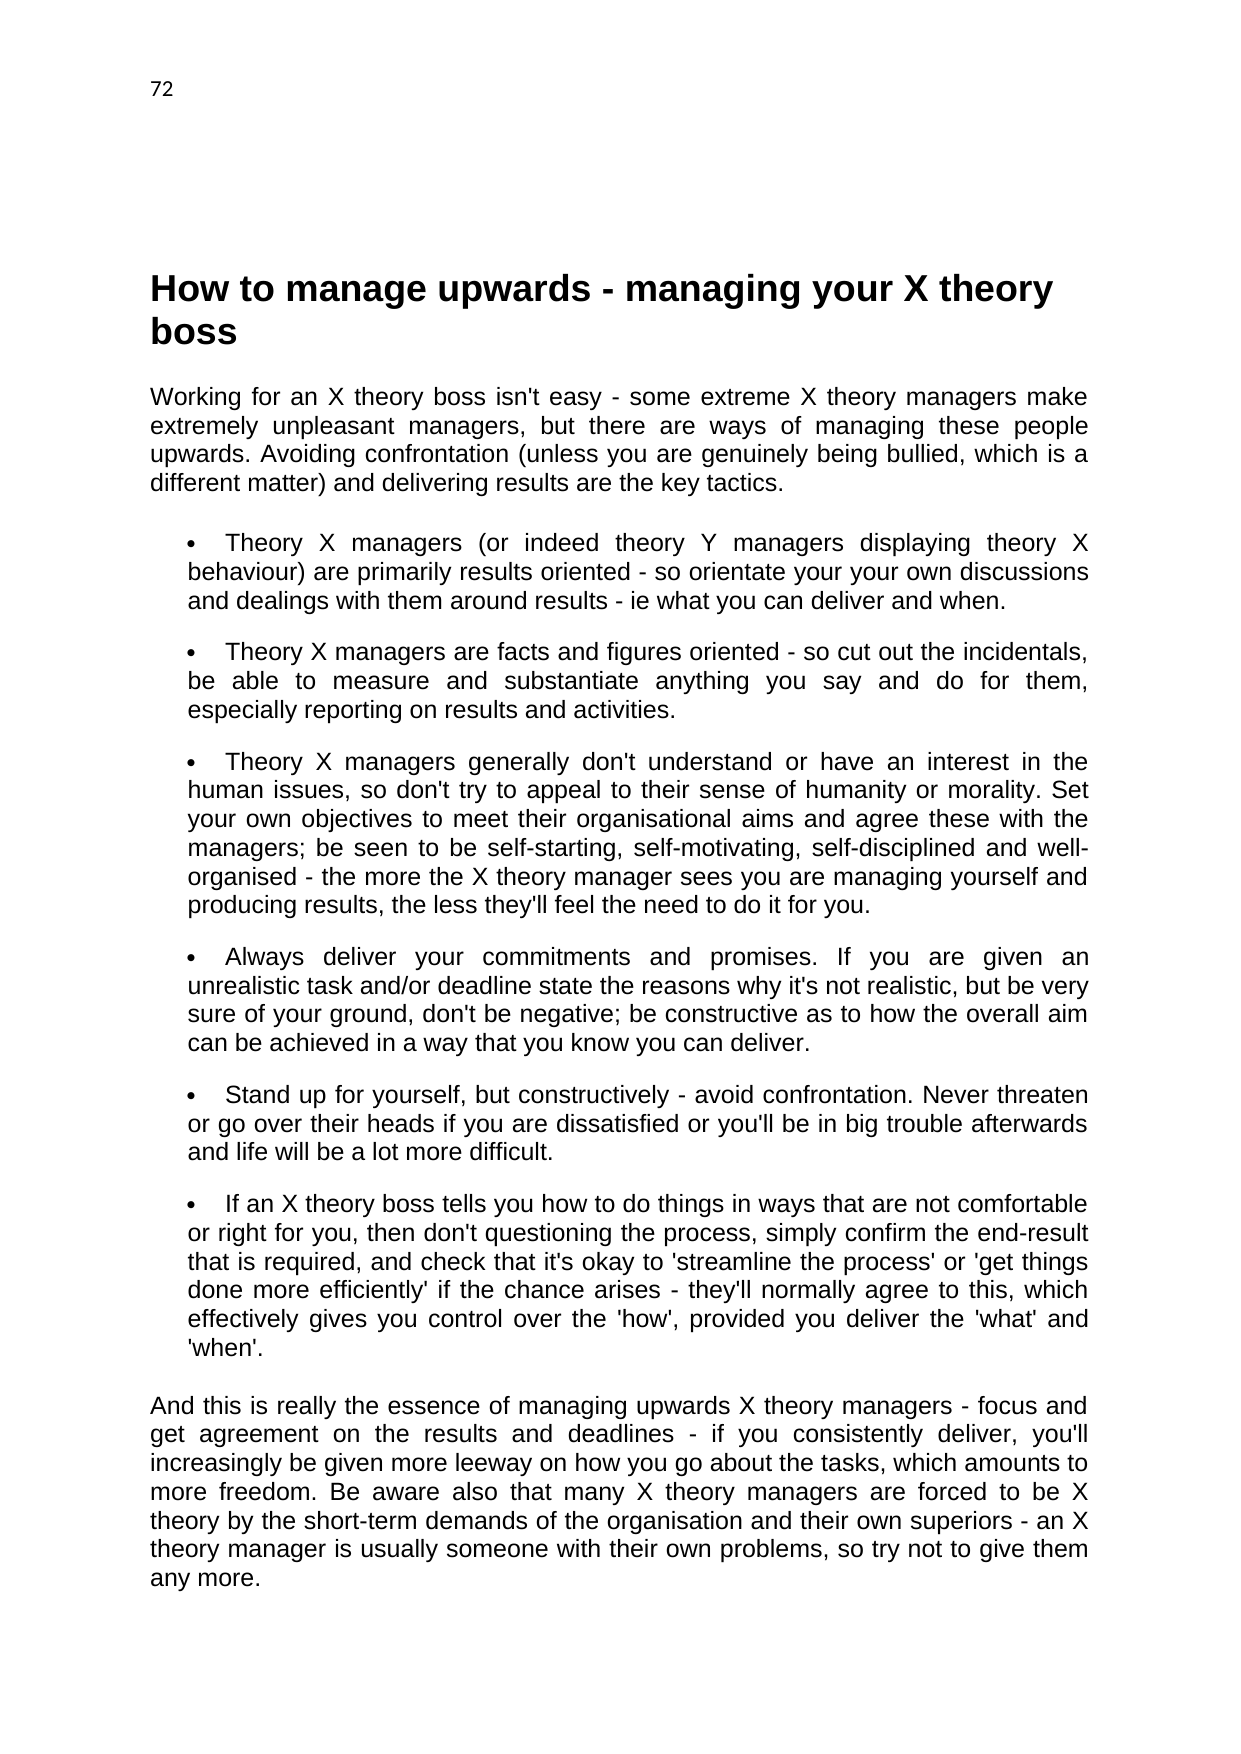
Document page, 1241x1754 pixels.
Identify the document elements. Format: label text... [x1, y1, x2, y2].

list Theory X managers (or indeed theory Y managers displaying theory X behaviour) are primarily results oriented - so orientate your your own discussions and dealings with them around results - ie what you can deliver and when. [187, 528, 1090, 614]
list Theory X managers are facts and figures oriented - so cut out the incidentals, be able to measure and substantiate anything you say and do for them, especially reporting on results and activities. [187, 637, 1090, 723]
text And this is really the essence of managing upwards X theory managers - focus and get agreement on the results and deadlines - if you consistently deliver, you'll increasingly be given more leeway on how you go about the tasks, which amounts to more freedom. Be aware also that many X theory managers are forced to be X theory by the short-term demands of the organisation and their own superiors - an X theory manager is usually someone with their own problems, so try not to give them any more. [150, 1391, 1090, 1592]
text Working for an X theory boss isn't easy - some extreme X theory managers make extremely unpleasant managers, but there are ways of managing these people upwards. Avoiding confrontation (unless you are genuinely being bullied, which is a different matter) and delivering results are the key tactics. [150, 382, 1090, 497]
list Stand up for yourself, but constructively - avoid confrontation. Never threaten or go over their heads if you are dissatisfied or you'll be in big trouble afterwards and life will be a lot more difficult. [187, 1080, 1090, 1166]
list Theory X managers generally don't understand or have an interest in the human issues, so don't try to appeal to their sense of humanity or morality. Set your own objectives to meet their organisational aims and agree these with the managers; be seen to be self-starting, self-motivating, self-disciplined and well-organised - the more the X theory manager sees you are managing yourself and producing results, the less they'll feel the need to do it for you. [187, 746, 1090, 919]
list Always deliver your commitments and promises. If you are given an unrealistic task and/or deadline state the reasons why it's not realistic, but be very sure of your ground, don't be negative; be constructive as to how the overall aim can be achieved in a way that you know you can deliver. [187, 942, 1090, 1057]
list If an X theory boss tells you how to do things in ways that are not comfortable or right for you, then don't questioning the process, simply confirm the end-result that is required, and check that it's okay to 'streamline the process' or 'get things done more efficiently' if the chance arises - they'll normally agree to this, which effectively gives you control over the 'how', provided you deliver the 'what' and 'when'. [187, 1189, 1090, 1361]
text How to manage upwards - managing your X theory boss [150, 266, 1090, 353]
